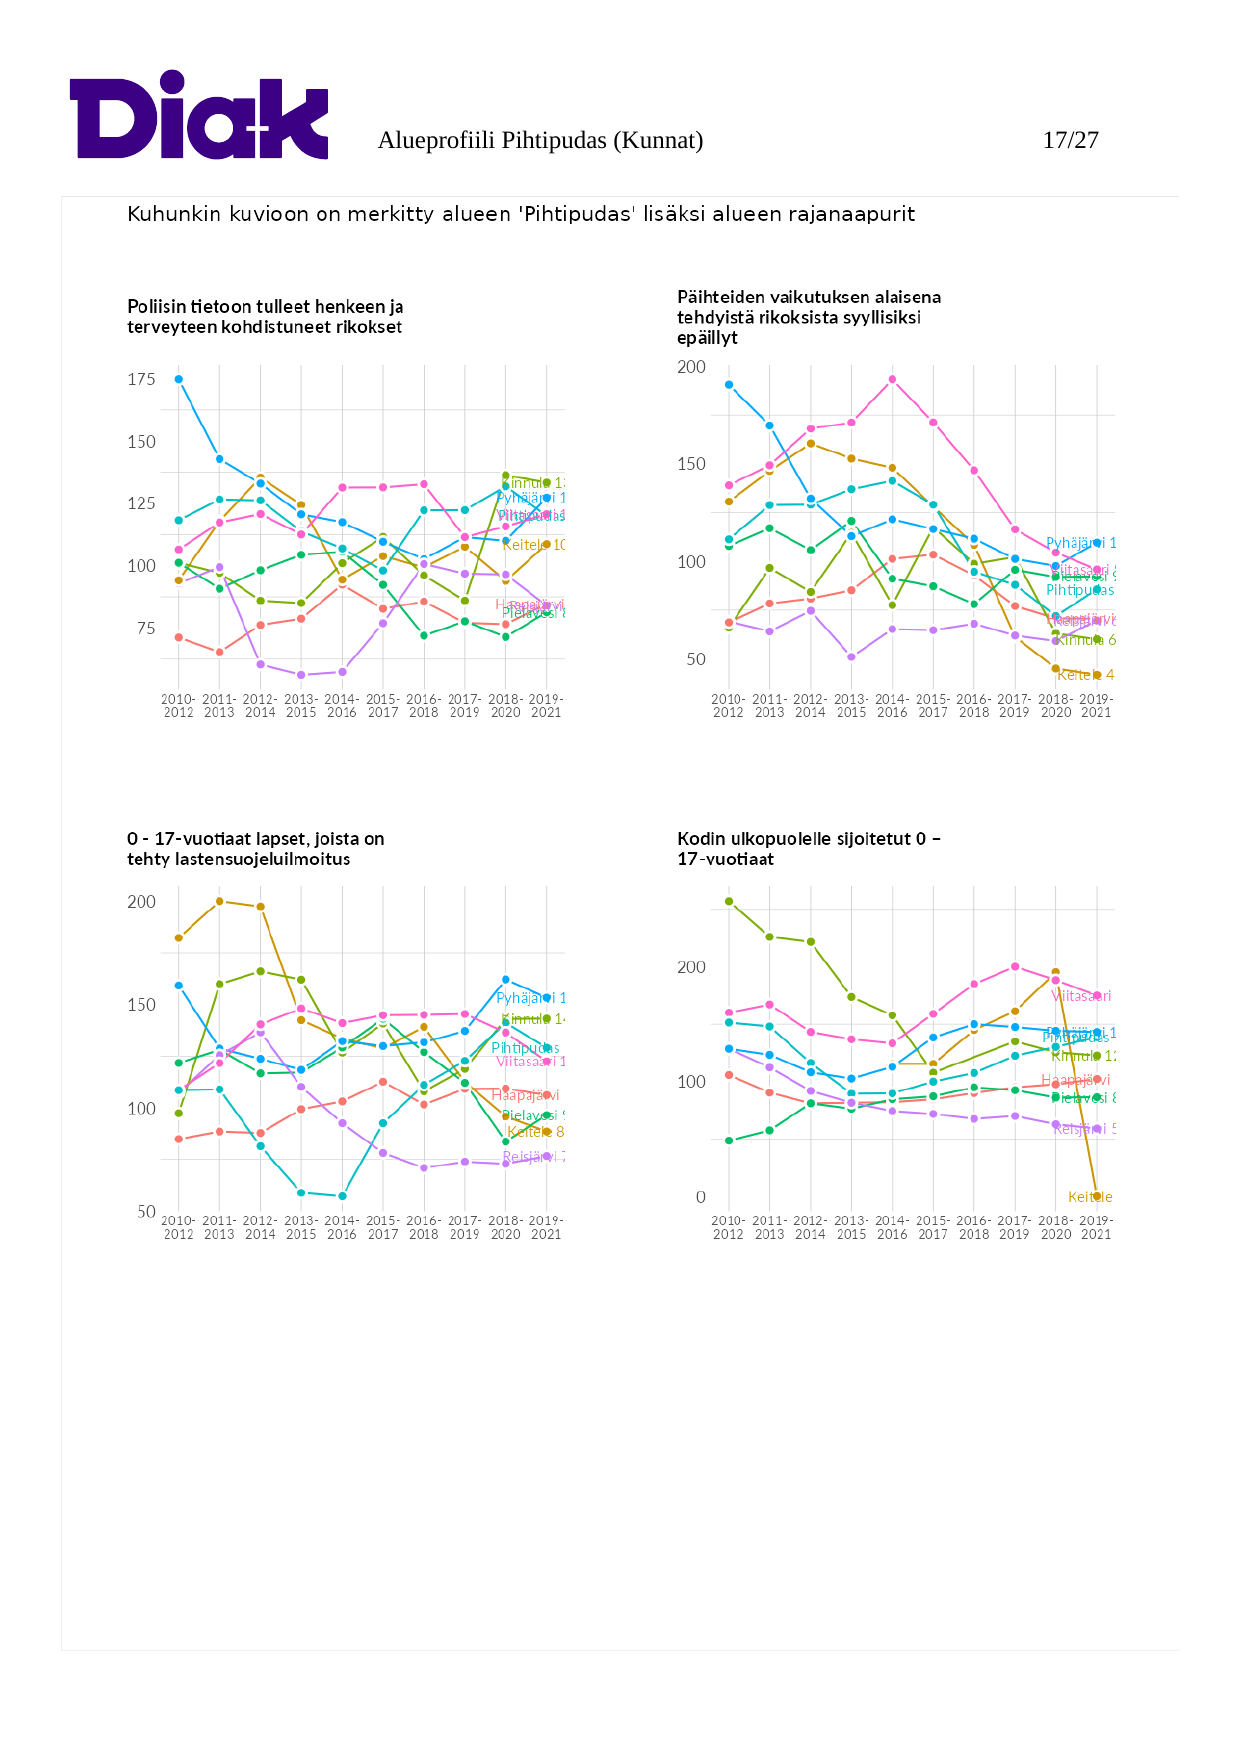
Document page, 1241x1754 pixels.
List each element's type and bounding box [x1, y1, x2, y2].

picture [61, 196, 1179, 1651]
